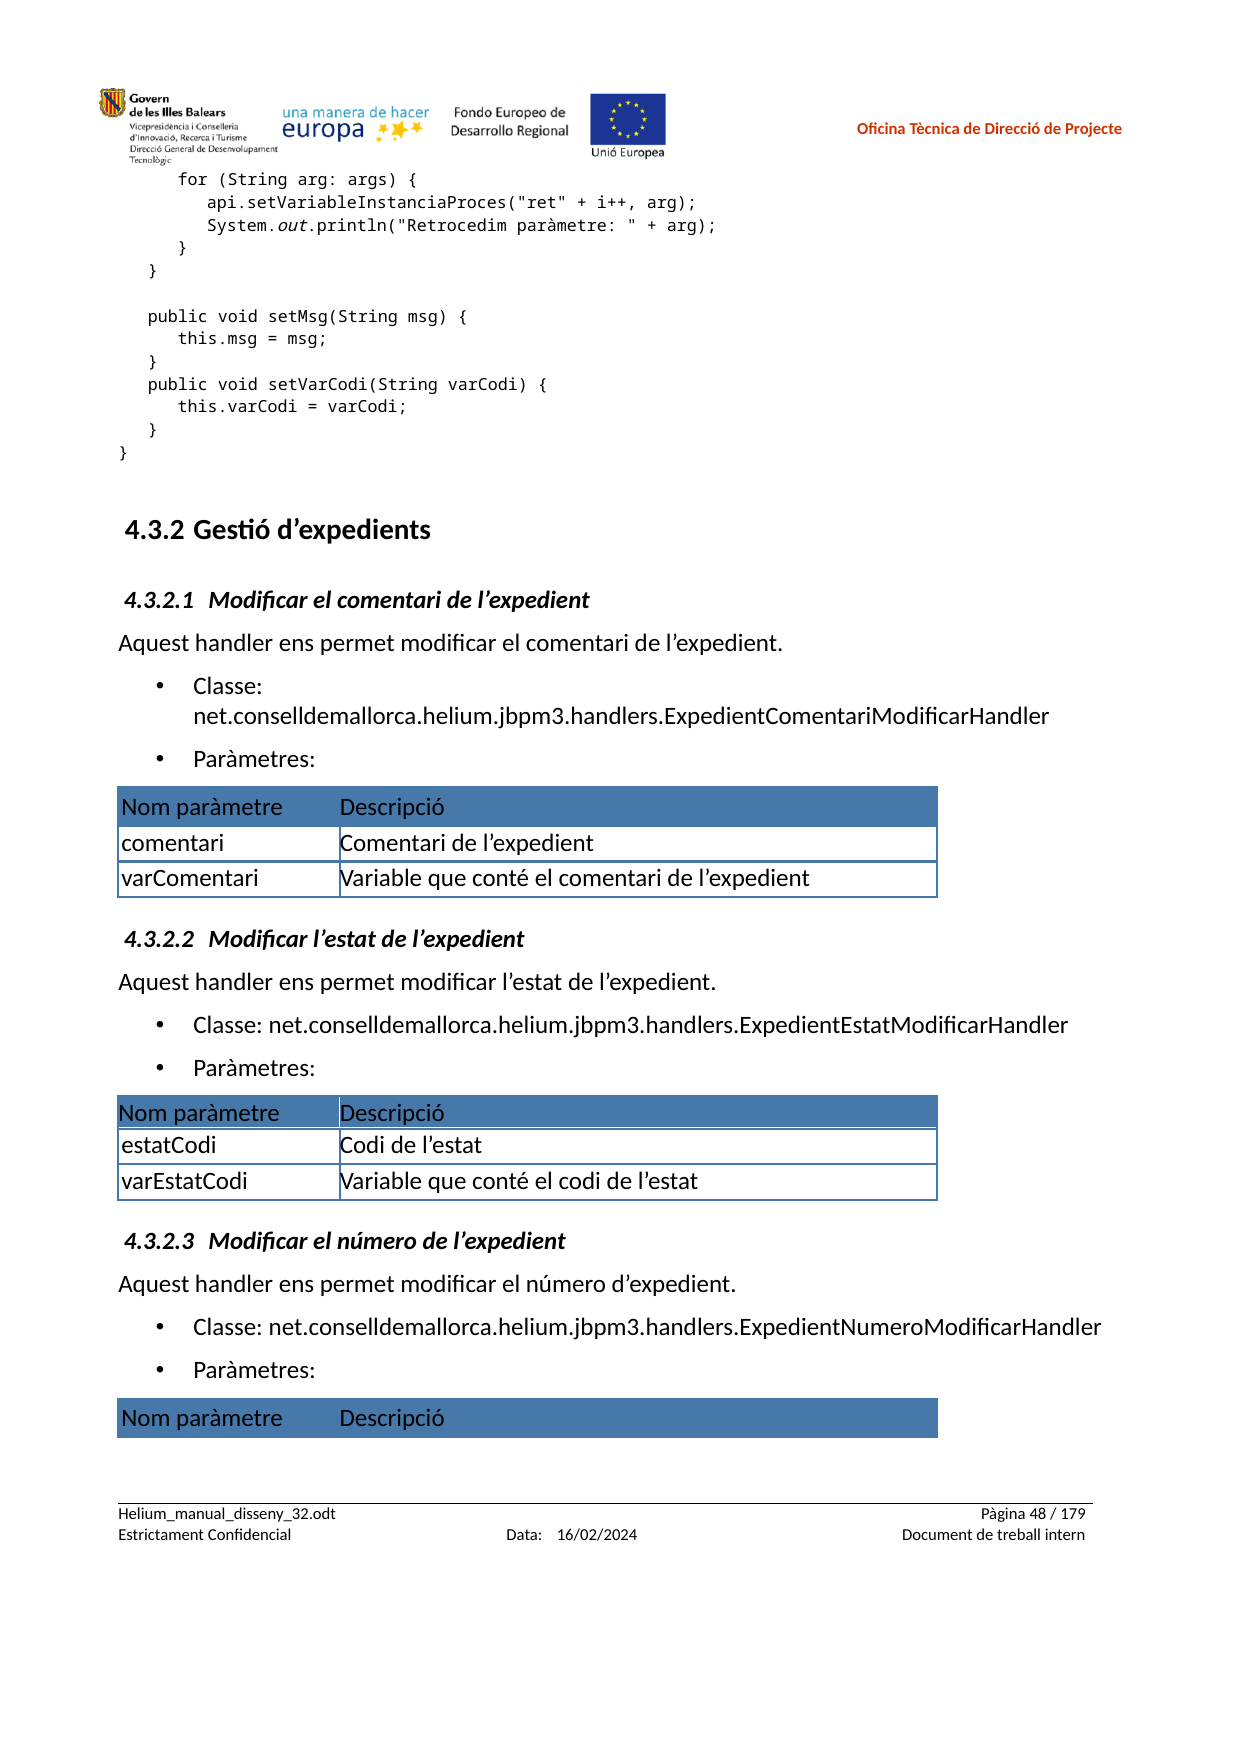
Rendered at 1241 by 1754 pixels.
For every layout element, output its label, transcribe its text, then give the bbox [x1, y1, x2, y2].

list Paràmetres: [156, 1052, 1122, 1082]
text } [118, 236, 1122, 259]
list Classe: net.conselldemallorca.helium.jbpm3.handlers.ExpedientEstatModificarHandler [156, 1009, 1122, 1039]
table_header Nom paràmetre [119, 1097, 339, 1127]
list Classe: net.conselldemallorca.helium.jbpm3.handlers.ExpedientNumeroModificarHandler [156, 1311, 1122, 1342]
text for (String arg: args) { [118, 168, 1122, 191]
table_header Nom paràmetre [119, 789, 339, 825]
text } [118, 259, 1122, 281]
table_header Nom paràmetre [119, 1400, 338, 1436]
subtitle Gestió d’expedients [118, 511, 1122, 546]
table_cell Variable que conté el comentari de l’expedient [341, 863, 936, 896]
text } [118, 418, 1122, 440]
subtitle Modificar el comentari de l’expedient [118, 584, 1122, 614]
subtitle Modificar l’estat de l’expedient [118, 923, 1122, 953]
text public void setMsg(String msg) { [118, 304, 1122, 327]
table_cell varComentari [119, 863, 339, 896]
subtitle Modificar el número de l’expedient [118, 1226, 1122, 1256]
text this.varCodi = varCodi; [118, 395, 1122, 418]
text Aquest handler ens permet modificar el número d’expedient. [118, 1268, 1122, 1299]
text api.setVariableInstanciaProces("ret" + i++, arg); [118, 191, 1122, 213]
table_cell Comentari de l’expedient [341, 827, 936, 860]
table_cell varEstatCodi [119, 1165, 339, 1198]
table_cell estatCodi [119, 1130, 339, 1163]
table_cell Variable que conté el codi de l’estat [341, 1165, 936, 1198]
text this.msg = msg; [118, 327, 1122, 349]
text public void setVarCodi(String varCodi) { [118, 372, 1122, 395]
table_header Descripció [340, 1400, 936, 1436]
text Aquest handler ens permet modificar l’estat de l’expedient. [118, 966, 1122, 996]
text System.out.println("Retrocedim paràmetre: " + arg); [118, 213, 1122, 236]
table_cell comentari [119, 827, 339, 860]
text } [118, 349, 1122, 372]
text } [118, 440, 1122, 463]
list Paràmetres: [156, 1354, 1122, 1385]
picture [99, 87, 668, 166]
table_header Descripció [341, 789, 936, 825]
table_header Descripció [340, 1097, 936, 1127]
list Paràmetres: [156, 743, 1122, 774]
list Classe: net.conselldemallorca.helium.jbpm3.handlers.ExpedientComentariModificarHandler [156, 670, 1122, 731]
table_cell Codi de l’estat [341, 1130, 936, 1163]
text Aquest handler ens permet modificar el comentari de l’expedient. [118, 627, 1122, 657]
